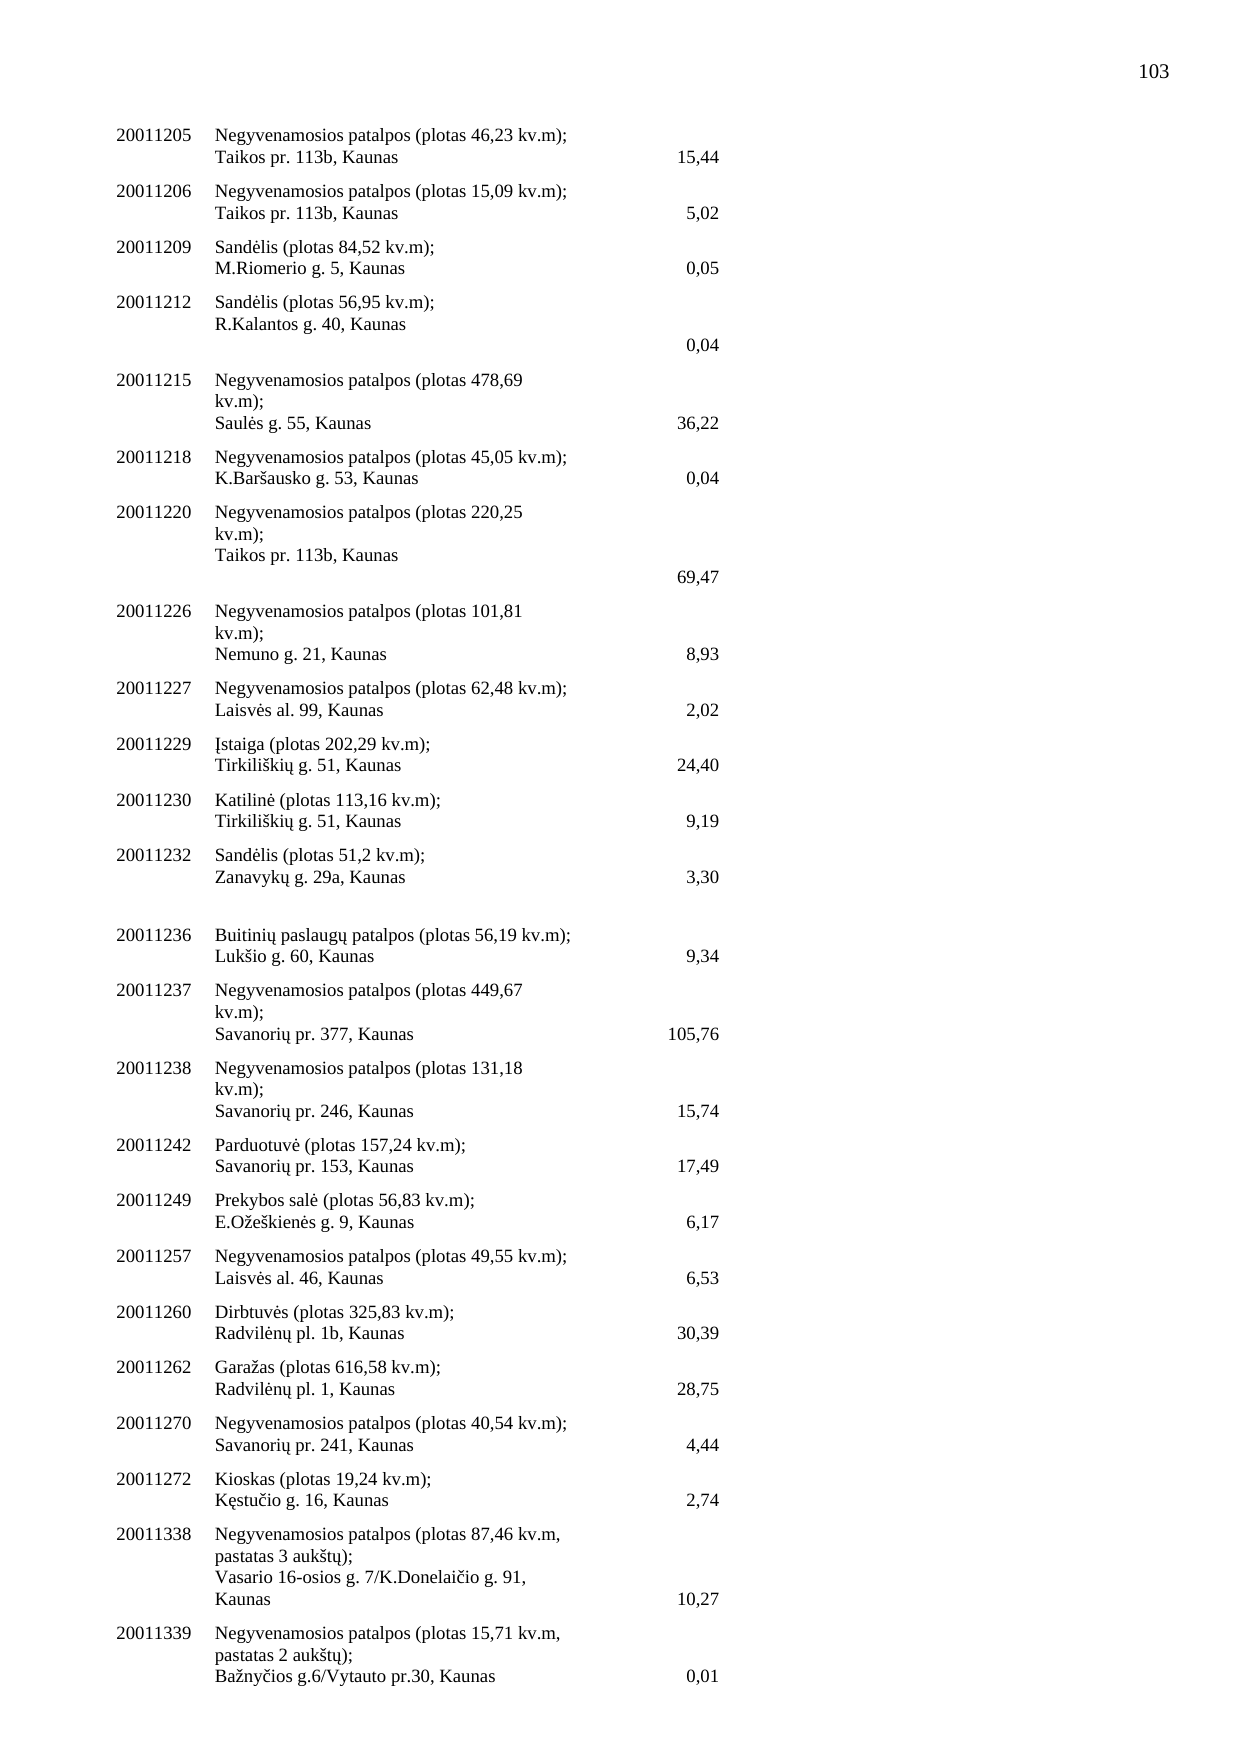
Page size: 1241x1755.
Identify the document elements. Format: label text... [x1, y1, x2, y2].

table_cell [853, 1517, 971, 1616]
table_cell [1104, 285, 1192, 362]
table_header 9,34 [587, 918, 735, 973]
table_cell [1104, 594, 1192, 671]
table_cell [735, 727, 853, 782]
table_cell Negyvenamosios patalpos (plotas 40,54 kv.m); Savanorių pr. 241, Kaunas [203, 1406, 587, 1461]
table_cell 20011226 [100, 594, 203, 671]
table_cell Negyvenamosios patalpos (plotas 15,09 kv.m); Taikos pr. 113b, Kaunas [203, 174, 587, 229]
table_cell [735, 1616, 853, 1693]
table_cell Negyvenamosios patalpos (plotas 449,67 kv.m); Savanorių pr. 377, Kaunas [203, 973, 587, 1050]
table_cell [1104, 1517, 1192, 1616]
table_cell Prekybos salė (plotas 56,83 kv.m); E.Ožeškienės g. 9, Kaunas [203, 1183, 587, 1239]
table_cell [853, 838, 971, 893]
table_cell 20011260 [100, 1294, 203, 1350]
table_cell Sandėlis (plotas 84,52 kv.m); M.Riomerio g. 5, Kaunas [203, 229, 587, 285]
table_cell [971, 1350, 1104, 1406]
table_cell [1104, 727, 1192, 782]
table_cell Negyvenamosios patalpos (plotas 101,81 kv.m); Nemuno g. 21, Kaunas [203, 594, 587, 671]
table_cell [853, 594, 971, 671]
table_cell [853, 1294, 971, 1350]
table_cell [1104, 362, 1192, 439]
table_cell 20011205 [100, 118, 203, 174]
table_cell 20011257 [100, 1239, 203, 1294]
table_cell Katilinė (plotas 113,16 kv.m); Tirkiliškių g. 51, Kaunas [203, 782, 587, 838]
table_header 20011236 [100, 918, 203, 973]
table_cell [735, 782, 853, 838]
table_cell [1104, 1406, 1192, 1461]
table_cell [853, 439, 971, 495]
table_cell 20011339 [100, 1616, 203, 1693]
table_cell [971, 495, 1104, 594]
table_cell [1104, 973, 1192, 1050]
table_cell [971, 1128, 1104, 1183]
table_cell 20011242 [100, 1128, 203, 1183]
table_cell [971, 1616, 1104, 1693]
table_cell [971, 1461, 1104, 1517]
table_cell 10,27 [587, 1517, 735, 1616]
table_cell [971, 594, 1104, 671]
table_cell [1104, 1461, 1192, 1517]
table_cell [735, 1294, 853, 1350]
table_cell 20011338 [100, 1517, 203, 1616]
table_cell [853, 1406, 971, 1461]
table_cell 4,44 [587, 1406, 735, 1461]
table_cell [735, 1350, 853, 1406]
table_cell 20011232 [100, 838, 203, 893]
table_cell 2,74 [587, 1461, 735, 1517]
table_cell Sandėlis (plotas 56,95 kv.m); R.Kalantos g. 40, Kaunas [203, 285, 587, 362]
table_cell 9,19 [587, 782, 735, 838]
table_cell [971, 439, 1104, 495]
table_cell [971, 1406, 1104, 1461]
table_cell 105,76 [587, 973, 735, 1050]
table_cell 20011209 [100, 229, 203, 285]
table_cell [735, 838, 853, 893]
table_cell 2,02 [587, 671, 735, 727]
table_cell [735, 973, 853, 1050]
table_cell [853, 1616, 971, 1693]
table_cell [853, 229, 971, 285]
table_cell 8,93 [587, 594, 735, 671]
table_cell 20011206 [100, 174, 203, 229]
table_cell Negyvenamosios patalpos (plotas 46,23 kv.m); Taikos pr. 113b, Kaunas [203, 118, 587, 174]
table_header Buitinių paslaugų patalpos (plotas 56,19 kv.m); Lukšio g. 60, Kaunas [203, 918, 587, 973]
table_cell [971, 285, 1104, 362]
table_cell [735, 1406, 853, 1461]
table_cell [735, 1183, 853, 1239]
table_cell [853, 671, 971, 727]
table_cell [1104, 1050, 1192, 1127]
table_cell [735, 174, 853, 229]
table_cell 0,01 [587, 1616, 735, 1693]
table_cell Negyvenamosios patalpos (plotas 220,25 kv.m); Taikos pr. 113b, Kaunas [203, 495, 587, 594]
table_cell Negyvenamosios patalpos (plotas 62,48 kv.m); Laisvės al. 99, Kaunas [203, 671, 587, 727]
table_cell 24,40 [587, 727, 735, 782]
table_cell [1104, 118, 1192, 174]
table_cell 28,75 [587, 1350, 735, 1406]
table_cell [853, 174, 971, 229]
table_cell [971, 1294, 1104, 1350]
table_cell 6,53 [587, 1239, 735, 1294]
table_cell 3,30 [587, 838, 735, 893]
table_cell [971, 973, 1104, 1050]
table_cell [853, 1128, 971, 1183]
table_cell Įstaiga (plotas 202,29 kv.m); Tirkiliškių g. 51, Kaunas [203, 727, 587, 782]
table_cell 20011230 [100, 782, 203, 838]
table_cell [971, 118, 1104, 174]
table_cell 30,39 [587, 1294, 735, 1350]
table_cell [971, 1239, 1104, 1294]
table_cell Dirbtuvės (plotas 325,83 kv.m); Radvilėnų pl. 1b, Kaunas [203, 1294, 587, 1350]
table_header [1104, 918, 1192, 973]
table_cell [971, 1050, 1104, 1127]
table_header [971, 918, 1104, 973]
table_cell 0,05 [587, 229, 735, 285]
table_cell [1104, 838, 1192, 893]
table_cell [735, 1517, 853, 1616]
table_cell 69,47 [587, 495, 735, 594]
table_cell [1104, 1239, 1192, 1294]
table_cell [971, 782, 1104, 838]
table_cell 0,04 [587, 285, 735, 362]
table_cell [971, 727, 1104, 782]
table_cell [735, 118, 853, 174]
table_cell 0,04 [587, 439, 735, 495]
table_cell Parduotuvė (plotas 157,24 kv.m); Savanorių pr. 153, Kaunas [203, 1128, 587, 1183]
table_cell Sandėlis (plotas 51,2 kv.m); Zanavykų g. 29a, Kaunas [203, 838, 587, 893]
table_cell 20011218 [100, 439, 203, 495]
table_cell [735, 671, 853, 727]
table_cell Negyvenamosios patalpos (plotas 49,55 kv.m); Laisvės al. 46, Kaunas [203, 1239, 587, 1294]
table_cell [1104, 1128, 1192, 1183]
table_cell Negyvenamosios patalpos (plotas 87,46 kv.m, pastatas 3 aukštų); Vasario 16-osios g. 7/K.Donelaičio g. 91, Kaunas [203, 1517, 587, 1616]
table_cell [971, 229, 1104, 285]
table_cell 6,17 [587, 1183, 735, 1239]
table_cell [1104, 782, 1192, 838]
table_cell Garažas (plotas 616,58 kv.m); Radvilėnų pl. 1, Kaunas [203, 1350, 587, 1406]
table_cell 5,02 [587, 174, 735, 229]
table_header [853, 918, 971, 973]
table_cell [735, 1050, 853, 1127]
table_cell 20011229 [100, 727, 203, 782]
table_cell 20011238 [100, 1050, 203, 1127]
table_cell [1104, 495, 1192, 594]
table_cell [853, 118, 971, 174]
table_cell 17,49 [587, 1128, 735, 1183]
table_cell 20011215 [100, 362, 203, 439]
table_cell [971, 838, 1104, 893]
table_cell [1104, 439, 1192, 495]
table_cell Negyvenamosios patalpos (plotas 478,69 kv.m); Saulės g. 55, Kaunas [203, 362, 587, 439]
table_cell [971, 174, 1104, 229]
table_cell 20011220 [100, 495, 203, 594]
table_cell 20011212 [100, 285, 203, 362]
table_cell 20011270 [100, 1406, 203, 1461]
table_cell [735, 229, 853, 285]
table_cell [735, 495, 853, 594]
table_cell [735, 594, 853, 671]
table_cell 15,74 [587, 1050, 735, 1127]
table_cell [853, 1239, 971, 1294]
table_header [735, 918, 853, 973]
table_cell [735, 1128, 853, 1183]
table_cell 20011237 [100, 973, 203, 1050]
table_cell [1104, 174, 1192, 229]
table_cell [853, 782, 971, 838]
table_cell [853, 1050, 971, 1127]
table_cell [1104, 1294, 1192, 1350]
table_cell 20011227 [100, 671, 203, 727]
table_cell Negyvenamosios patalpos (plotas 45,05 kv.m); K.Baršausko g. 53, Kaunas [203, 439, 587, 495]
table_cell [853, 727, 971, 782]
table_cell Negyvenamosios patalpos (plotas 15,71 kv.m, pastatas 2 aukštų); Bažnyčios g.6/Vytauto pr.30, Kaunas [203, 1616, 587, 1693]
table_cell 15,44 [587, 118, 735, 174]
table_cell [853, 1183, 971, 1239]
table_cell [853, 362, 971, 439]
table_cell [1104, 671, 1192, 727]
table_cell [853, 285, 971, 362]
table_cell Negyvenamosios patalpos (plotas 131,18 kv.m); Savanorių pr. 246, Kaunas [203, 1050, 587, 1127]
table_cell 36,22 [587, 362, 735, 439]
table_cell 20011249 [100, 1183, 203, 1239]
table_cell [735, 439, 853, 495]
table_cell [735, 1461, 853, 1517]
table_cell [1104, 1183, 1192, 1239]
table_cell [971, 362, 1104, 439]
table_cell Kioskas (plotas 19,24 kv.m); Kęstučio g. 16, Kaunas [203, 1461, 587, 1517]
table_cell [971, 1517, 1104, 1616]
table_cell [853, 973, 971, 1050]
table_cell 20011272 [100, 1461, 203, 1517]
table_cell [853, 1461, 971, 1517]
table_cell [1104, 229, 1192, 285]
table_cell [735, 362, 853, 439]
table_cell [853, 495, 971, 594]
table_cell [971, 1183, 1104, 1239]
table_cell [971, 671, 1104, 727]
table_cell [735, 285, 853, 362]
table_cell 20011262 [100, 1350, 203, 1406]
table_cell [1104, 1616, 1192, 1693]
table_cell [853, 1350, 971, 1406]
table_cell [1104, 1350, 1192, 1406]
table_cell [735, 1239, 853, 1294]
